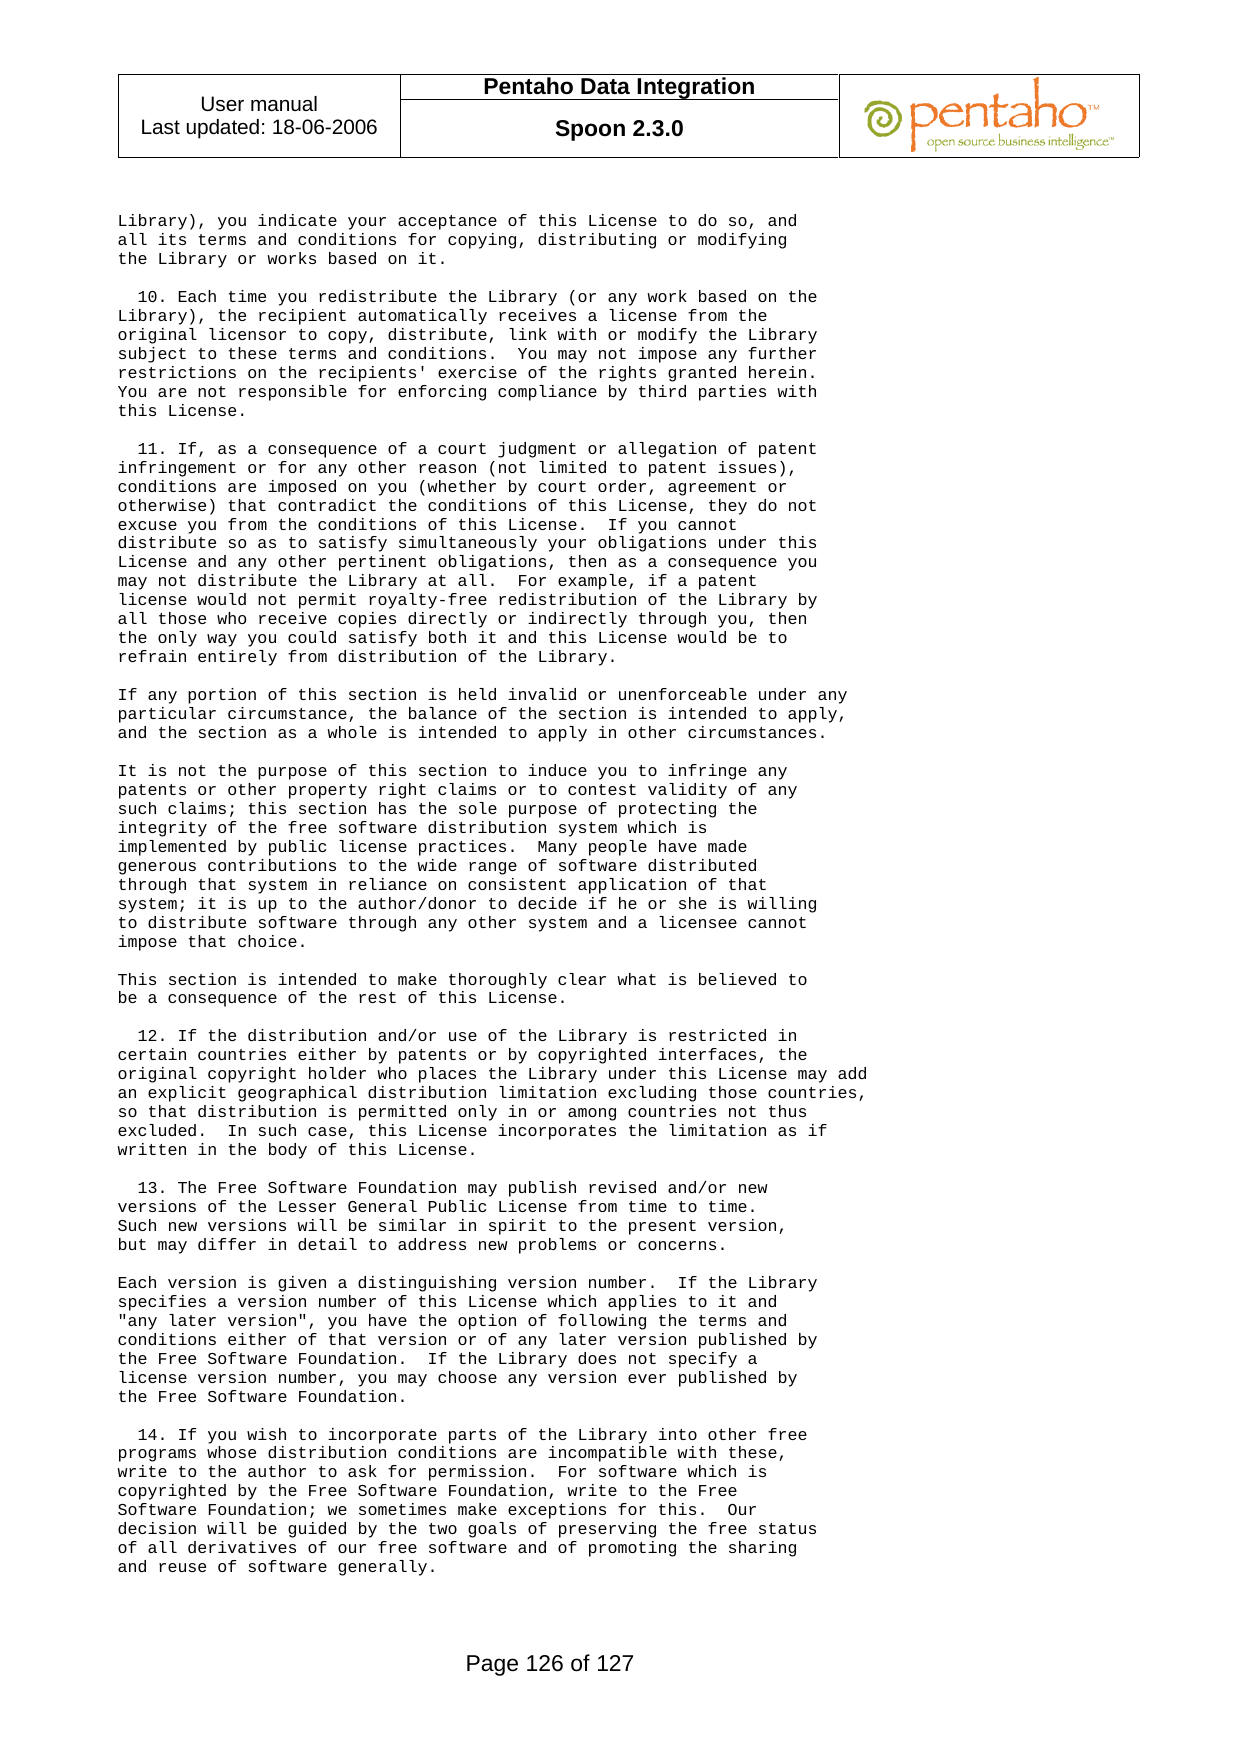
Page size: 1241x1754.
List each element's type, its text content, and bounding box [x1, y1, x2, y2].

text Library), you indicate your acceptance of this License to do so, and all its terms and conditions for copying, distributing or modifying the Library or works based on it. 10. Each time you redistribute the Library (or any work based on the Library), the recipient automatically receives a license from the original licensor to copy, distribute, link with or modify the Library subject to these terms and conditions. You may not impose any further restrictions on the recipients' exercise of the rights granted herein. You are not responsible for enforcing compliance by third parties with this License. 11. If, as a consequence of a court judgment or allegation of patent infringement or for any other reason (not limited to patent issues), conditions are imposed on you (whether by court order, agreement or otherwise) that contradict the conditions of this License, they do not excuse you from the conditions of this License. If you cannot distribute so as to satisfy simultaneously your obligations under this License and any other pertinent obligations, then as a consequence you may not distribute the Library at all. For example, if a patent license would not permit royalty-free redistribution of the Library by all those who receive copies directly or indirectly through you, then the only way you could satisfy both it and this License would be to refrain entirely from distribution of the Library. If any portion of this section is held invalid or unenforceable under any particular circumstance, the balance of the section is intended to apply, and the section as a whole is intended to apply in other circumstances. It is not the purpose of this section to induce you to infringe any patents or other property right claims or to contest validity of any such claims; this section has the sole purpose of protecting the integrity of the free software distribution system which is implemented by public license practices. Many people have made generous contributions to the wide range of software distributed through that system in reliance on consistent application of that system; it is up to the author/donor to decide if he or she is willing to distribute software through any other system and a licensee cannot impose that choice. This section is intended to make thoroughly clear what is believed to be a consequence of the rest of this License. 12. If the distribution and/or use of the Library is restricted in certain countries either by patents or by copyrighted interfaces, the original copyright holder who places the Library under this License may add an explicit geographical distribution limitation excluding those countries, so that distribution is permitted only in or among countries not thus excluded. In such case, this License incorporates the limitation as if written in the body of this License. 13. The Free Software Foundation may publish revised and/or new versions of the Lesser General Public License from time to time. Such new versions will be similar in spirit to the present version, but may differ in detail to address new problems or concerns. Each version is given a distinguishing version number. If the Library specifies a version number of this License which applies to it and "any later version", you have the option of following the terms and conditions either of that version or of any later version published by the Free Software Foundation. If the Library does not specify a license version number, you may choose any version ever published by the Free Software Foundation. 14. If you wish to incorporate parts of the Library into other free programs whose distribution conditions are incompatible with these, write to the author to ask for permission. For software which is copyrighted by the Free Software Foundation, write to the Free Software Foundation; we sometimes make exceptions for this. Our decision will be guided by the two goals of preserving the free status of all derivatives of our free software and of promoting the sharing and reuse of software generally. [117, 213, 1137, 1597]
